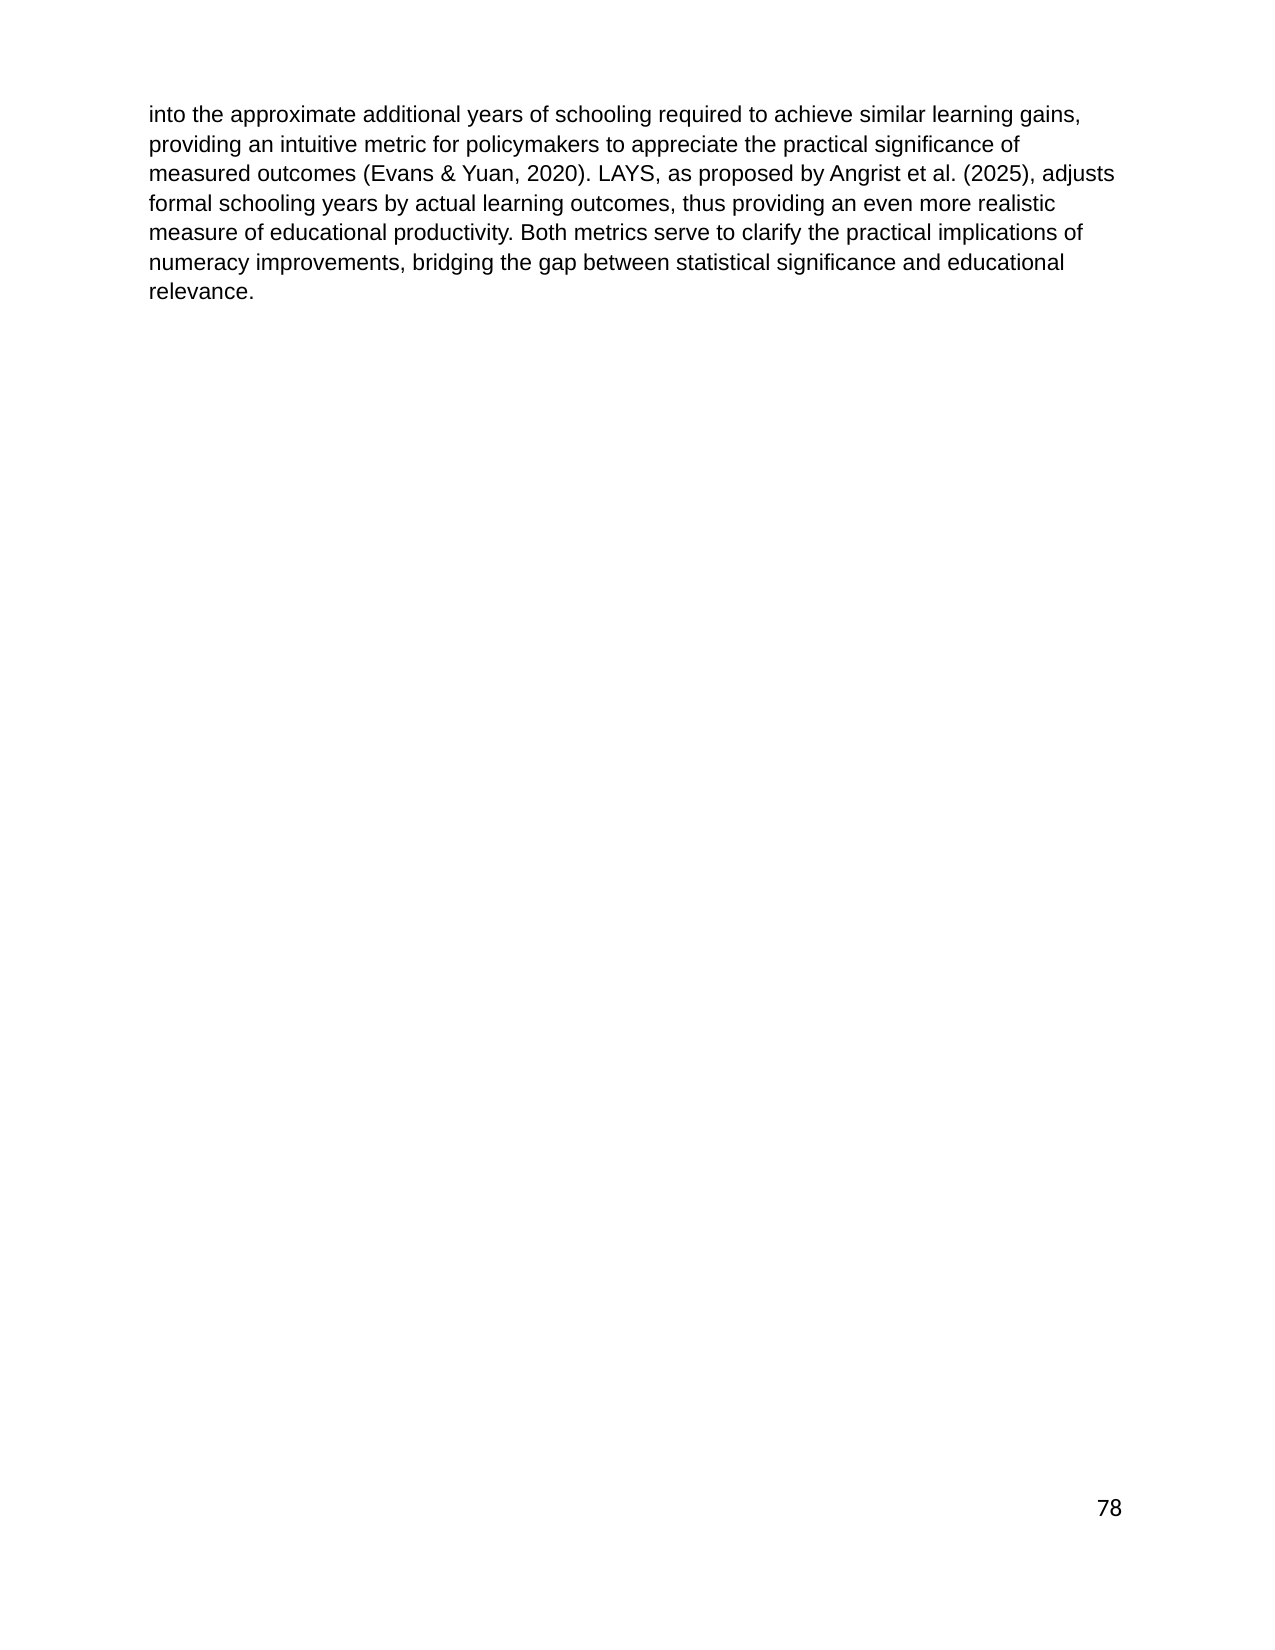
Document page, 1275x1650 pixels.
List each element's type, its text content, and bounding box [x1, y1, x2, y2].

text into the approximate additional years of schooling required to achieve similar learning gains, providing an intuitive metric for policymakers to appreciate the practical significance of measured outcomes (Evans & Yuan, 2020). LAYS, as proposed by Angrist et al. (2025), adjusts formal schooling years by actual learning outcomes, thus providing an even more realistic measure of educational productivity. Both metrics serve to clarify the practical implications of numeracy improvements, bridging the gap between statistical significance and educational relevance. [149, 101, 1127, 304]
